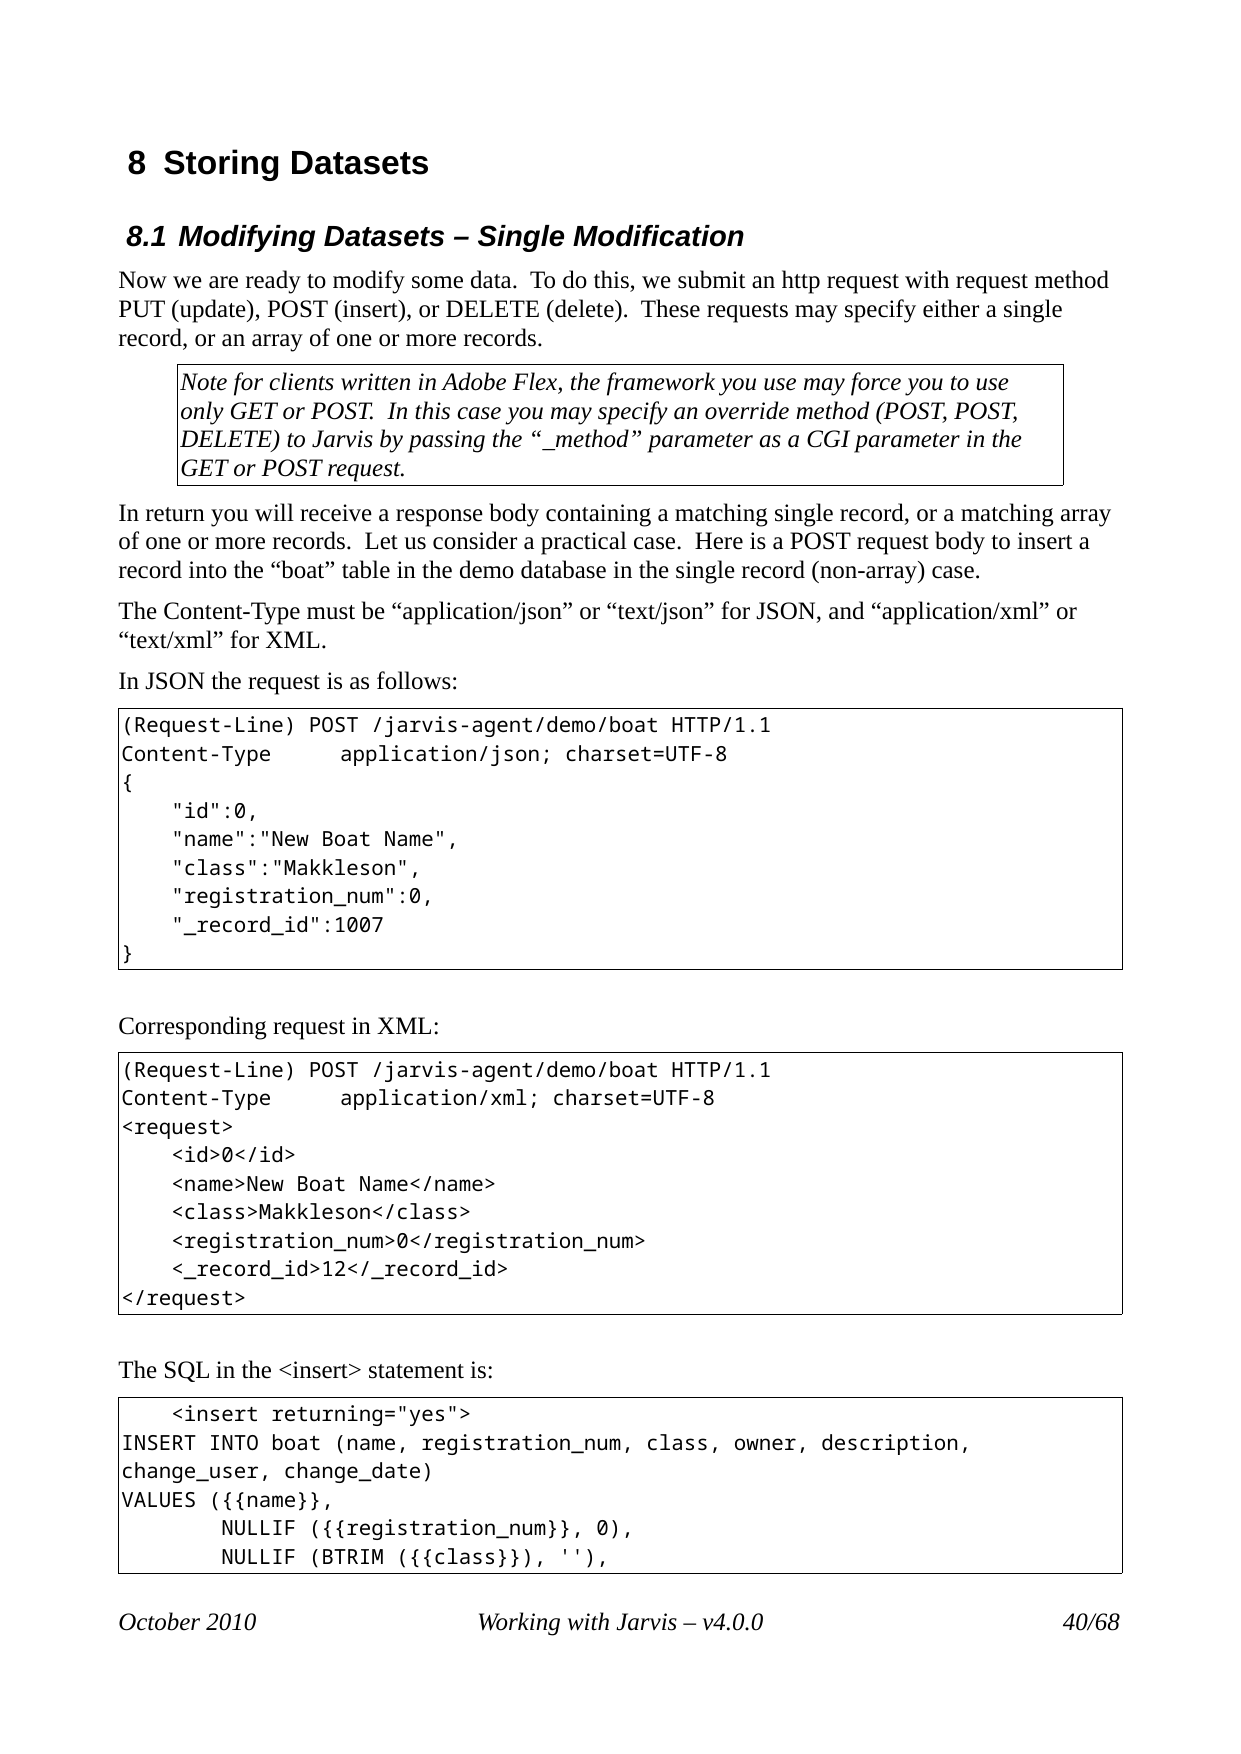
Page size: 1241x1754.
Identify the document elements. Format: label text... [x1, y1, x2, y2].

text <insert returning="yes"> [119, 1398, 1122, 1425]
text Now we are ready to modify some data. To do this, we submit an http request with request method PUT (update), POST (insert), or DELETE (delete). These requests may specify either a single record, or an array of one or more records. [118, 265, 1122, 352]
subtitle Storing Datasets [118, 143, 1122, 182]
text { [119, 764, 1122, 793]
text Note for clients written in Adobe Flex, the framework you use may force you to use only GET or POST. In this case you may specify an override method (POST, POST, DELETE) to Jarvis by passing the “_method” parameter as a CGI parameter in the GET or POST request. [178, 365, 1063, 485]
text Content-Type application/xml; charset=UTF-8 [119, 1081, 1122, 1109]
text Corresponding request in XML: [118, 1011, 1122, 1039]
text The SQL in the <insert> statement is: [118, 1355, 1122, 1384]
text "name":"New Boat Name", [119, 821, 1122, 850]
text NULLIF (BTRIM ({{class}}), ''), [119, 1539, 1122, 1573]
text VALUES ({{name}}, [119, 1482, 1122, 1510]
text <_record_id>12</_record_id> [119, 1251, 1122, 1279]
text <class>Makkleson</class> [119, 1194, 1122, 1223]
text </request> [119, 1279, 1122, 1314]
text <id>0</id> [119, 1137, 1122, 1166]
text In return you will receive a response body containing a matching single record, or a matching array of one or more records. Let us consider a practical case. Here is a POST request body to insert a record into the “boat” table in the demo database in the single record (non-array) case. [118, 498, 1122, 584]
text "registration_num":0, "_record_id":1007 } [119, 878, 1122, 969]
text <name>New Boat Name</name> [119, 1166, 1122, 1194]
subtitle Modifying Datasets – Single Modification [118, 219, 1122, 253]
text "id":0, [119, 793, 1122, 821]
text In JSON the request is as follows: [118, 666, 1122, 695]
text INSERT INTO boat (name, registration_num, class, owner, description, change_user, change_date) [119, 1425, 1122, 1482]
text "class":"Makkleson", [119, 850, 1122, 878]
text (Request-Line) POST /jarvis-agent/demo/boat HTTP/1.1 [119, 1053, 1122, 1081]
text The Content-Type must be “application/json” or “text/json” for JSON, and “application/xml” or “text/xml” for XML. [118, 596, 1122, 654]
text NULLIF ({{registration_num}}, 0), [119, 1510, 1122, 1539]
text (Request-Line) POST /jarvis-agent/demo/boat HTTP/1.1 [119, 709, 1122, 736]
text Content-Type application/json; charset=UTF-8 [119, 736, 1122, 764]
text <request> [119, 1109, 1122, 1137]
text <registration_num>0</registration_num> [119, 1223, 1122, 1251]
